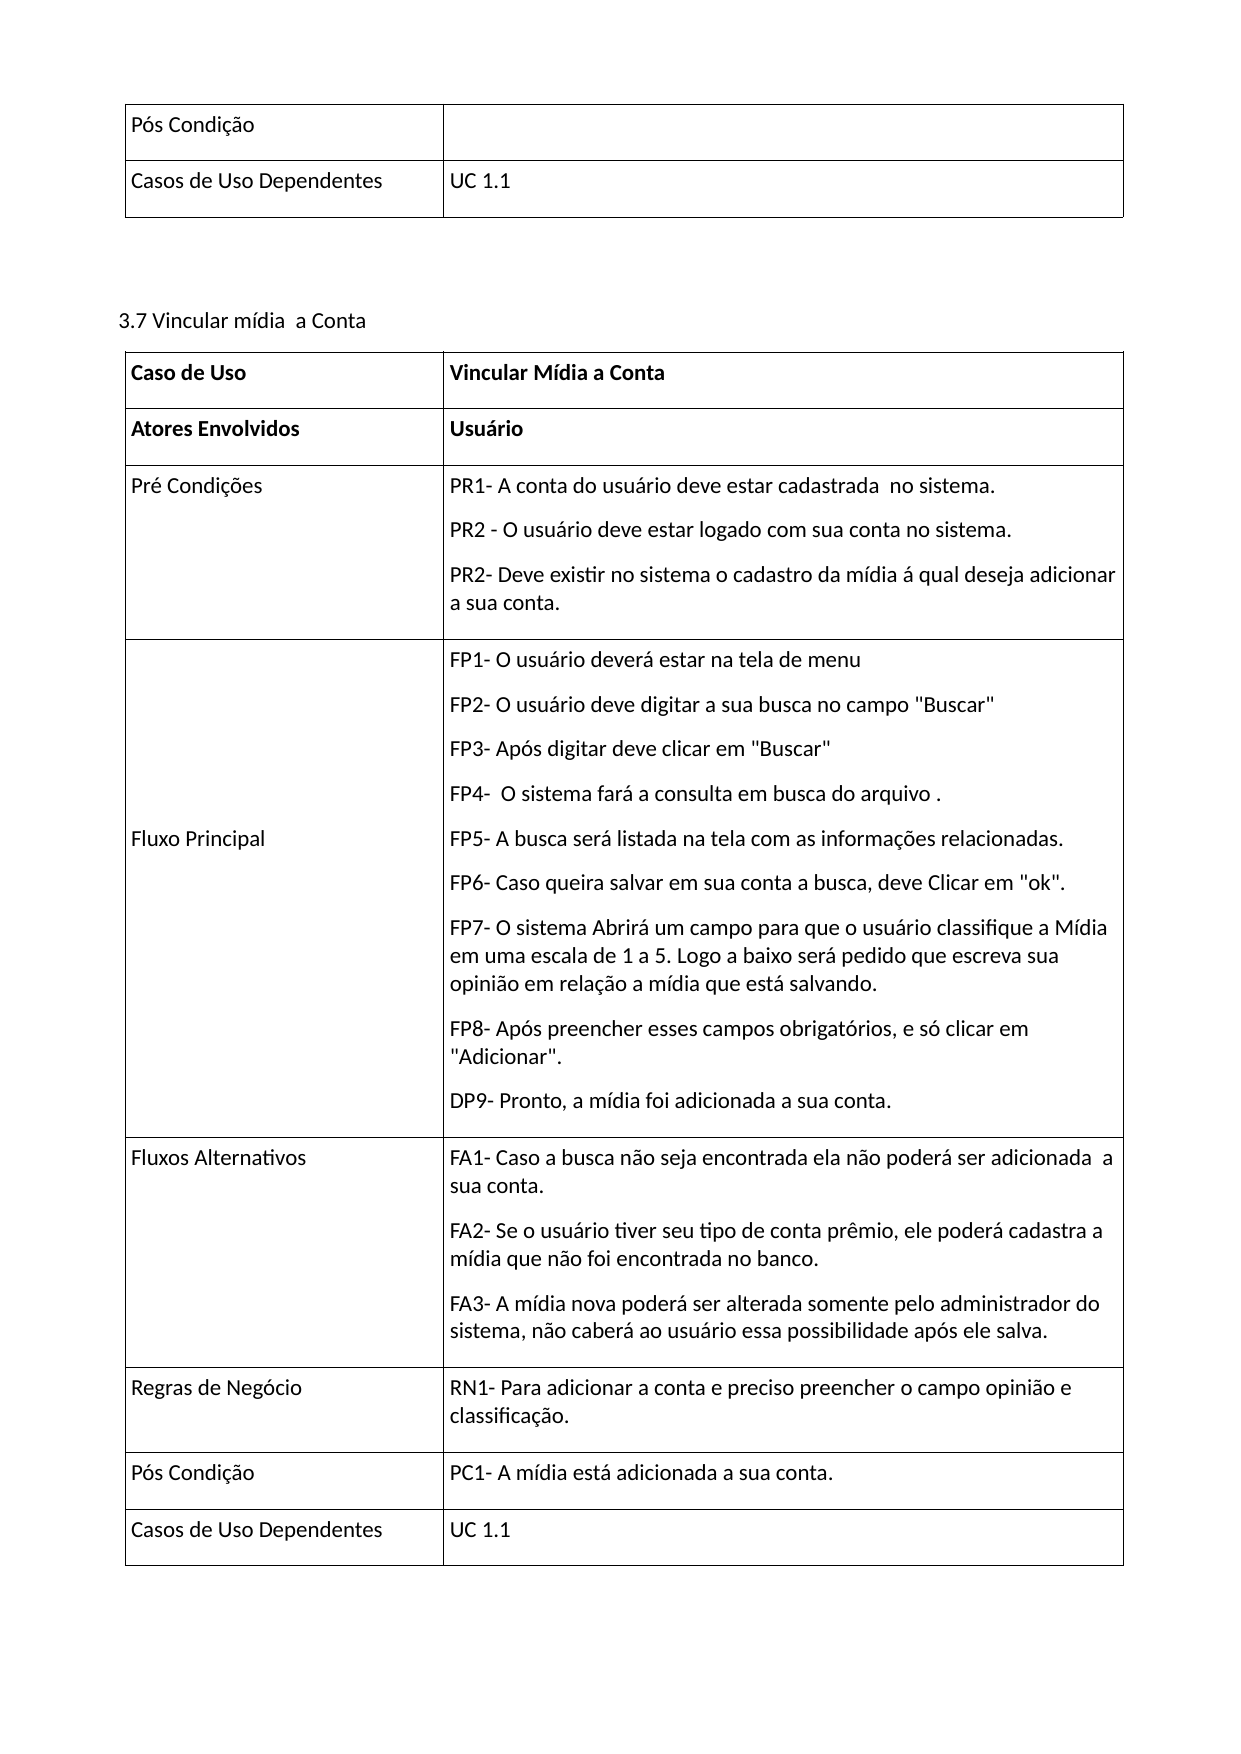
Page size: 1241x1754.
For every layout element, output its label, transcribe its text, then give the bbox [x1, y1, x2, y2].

table_header Caso de Uso [126, 353, 443, 408]
table_header Vincular Mídia a Conta [444, 353, 1123, 408]
table_cell UC 1.1 [444, 1510, 1123, 1565]
table_cell Usuário [444, 409, 1123, 465]
subtitle 3.7 Vincular mídia a Conta [118, 307, 1122, 335]
table_cell PR1- A conta do usuário deve estar cadastrada no sistema. PR2 - O usuário deve estar logado com sua conta no sistema. PR2- Deve existir no sistema o cadastro da mídia á qual deseja adicionar a sua conta. [444, 466, 1123, 639]
table_cell Pós Condição [126, 105, 443, 160]
table_cell Regras de Negócio [126, 1368, 443, 1452]
table_cell PC1- A mídia está adicionada a sua conta. [444, 1453, 1123, 1508]
table_cell Fluxos Alternativos [126, 1138, 443, 1367]
table_cell Atores Envolvidos [126, 409, 443, 465]
table_cell RN1- Para adicionar a conta e preciso preencher o campo opinião e classificação. [444, 1368, 1123, 1452]
table_cell Pós Condição [126, 1453, 443, 1508]
table_cell UC 1.1 [444, 161, 1123, 217]
table_cell Casos de Uso Dependentes [126, 1510, 443, 1565]
table_cell Pré Condições [126, 466, 443, 639]
table_cell Fluxo Principal [126, 640, 443, 1137]
table_cell FA1- Caso a busca não seja encontrada ela não poderá ser adicionada a sua conta. FA2- Se o usuário tiver seu tipo de conta prêmio, ele poderá cadastra a mídia que não foi encontrada no banco. FA3- A mídia nova poderá ser alterada somente pelo administrador do sistema, não caberá ao usuário essa possibilidade após ele salva. [444, 1138, 1123, 1367]
table_cell [444, 105, 1123, 160]
table_cell Casos de Uso Dependentes [126, 161, 443, 217]
table_cell FP1- O usuário deverá estar na tela de menu FP2- O usuário deve digitar a sua busca no campo "Buscar" FP3- Após digitar deve clicar em "Buscar" FP4- O sistema fará a consulta em busca do arquivo . FP5- A busca será listada na tela com as informações relacionadas. FP6- Caso queira salvar em sua conta a busca, deve Clicar em "ok". FP7- O sistema Abrirá um campo para que o usuário classifique a Mídia em uma escala de 1 a 5. Logo a baixo será pedido que escreva sua opinião em relação a mídia que está salvando. FP8- Após preencher esses campos obrigatórios, e só clicar em "Adicionar". DP9- Pronto, a mídia foi adicionada a sua conta. [444, 640, 1123, 1137]
